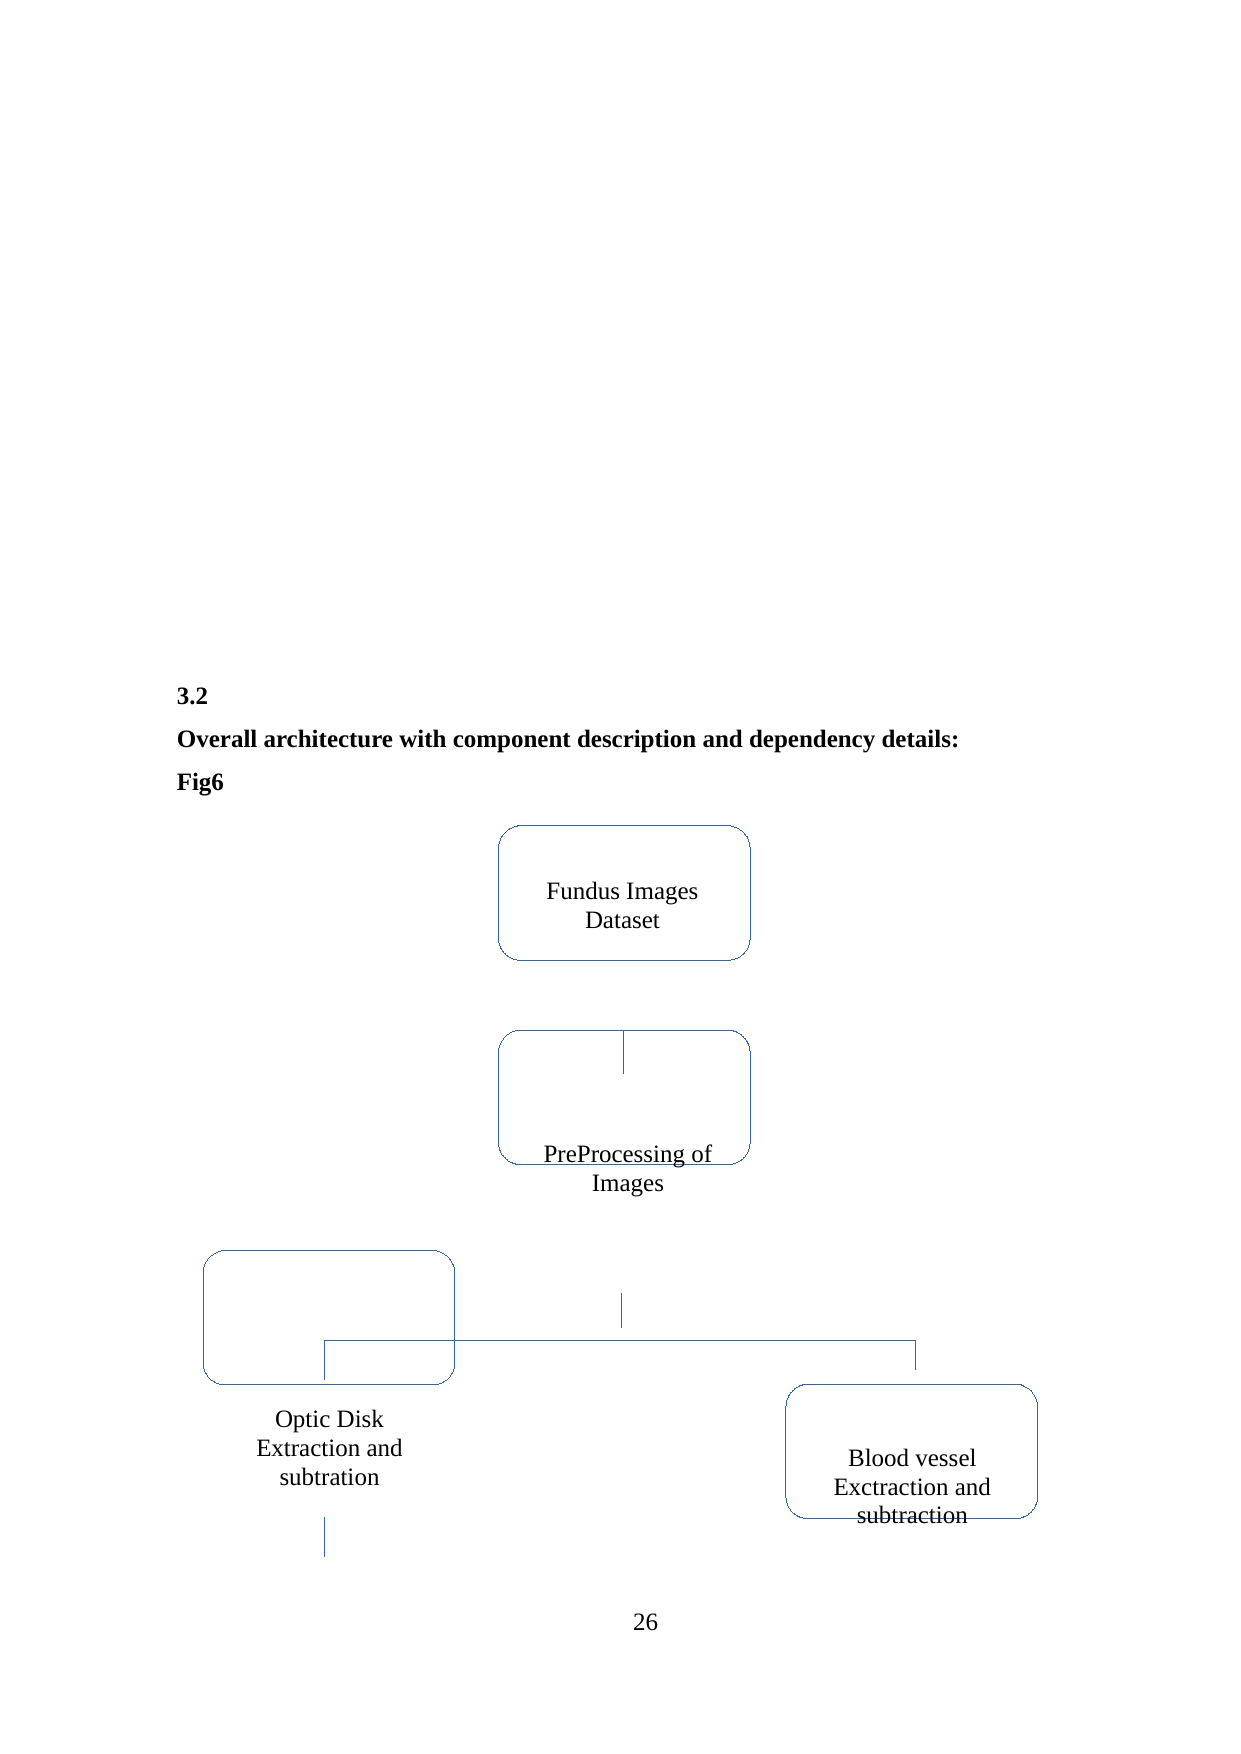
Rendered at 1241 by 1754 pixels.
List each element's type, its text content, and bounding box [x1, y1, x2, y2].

text Overall architecture with component description and dependency details: [177, 724, 1122, 753]
text 3.2 [177, 681, 1122, 709]
text Fig6 [177, 767, 1122, 796]
